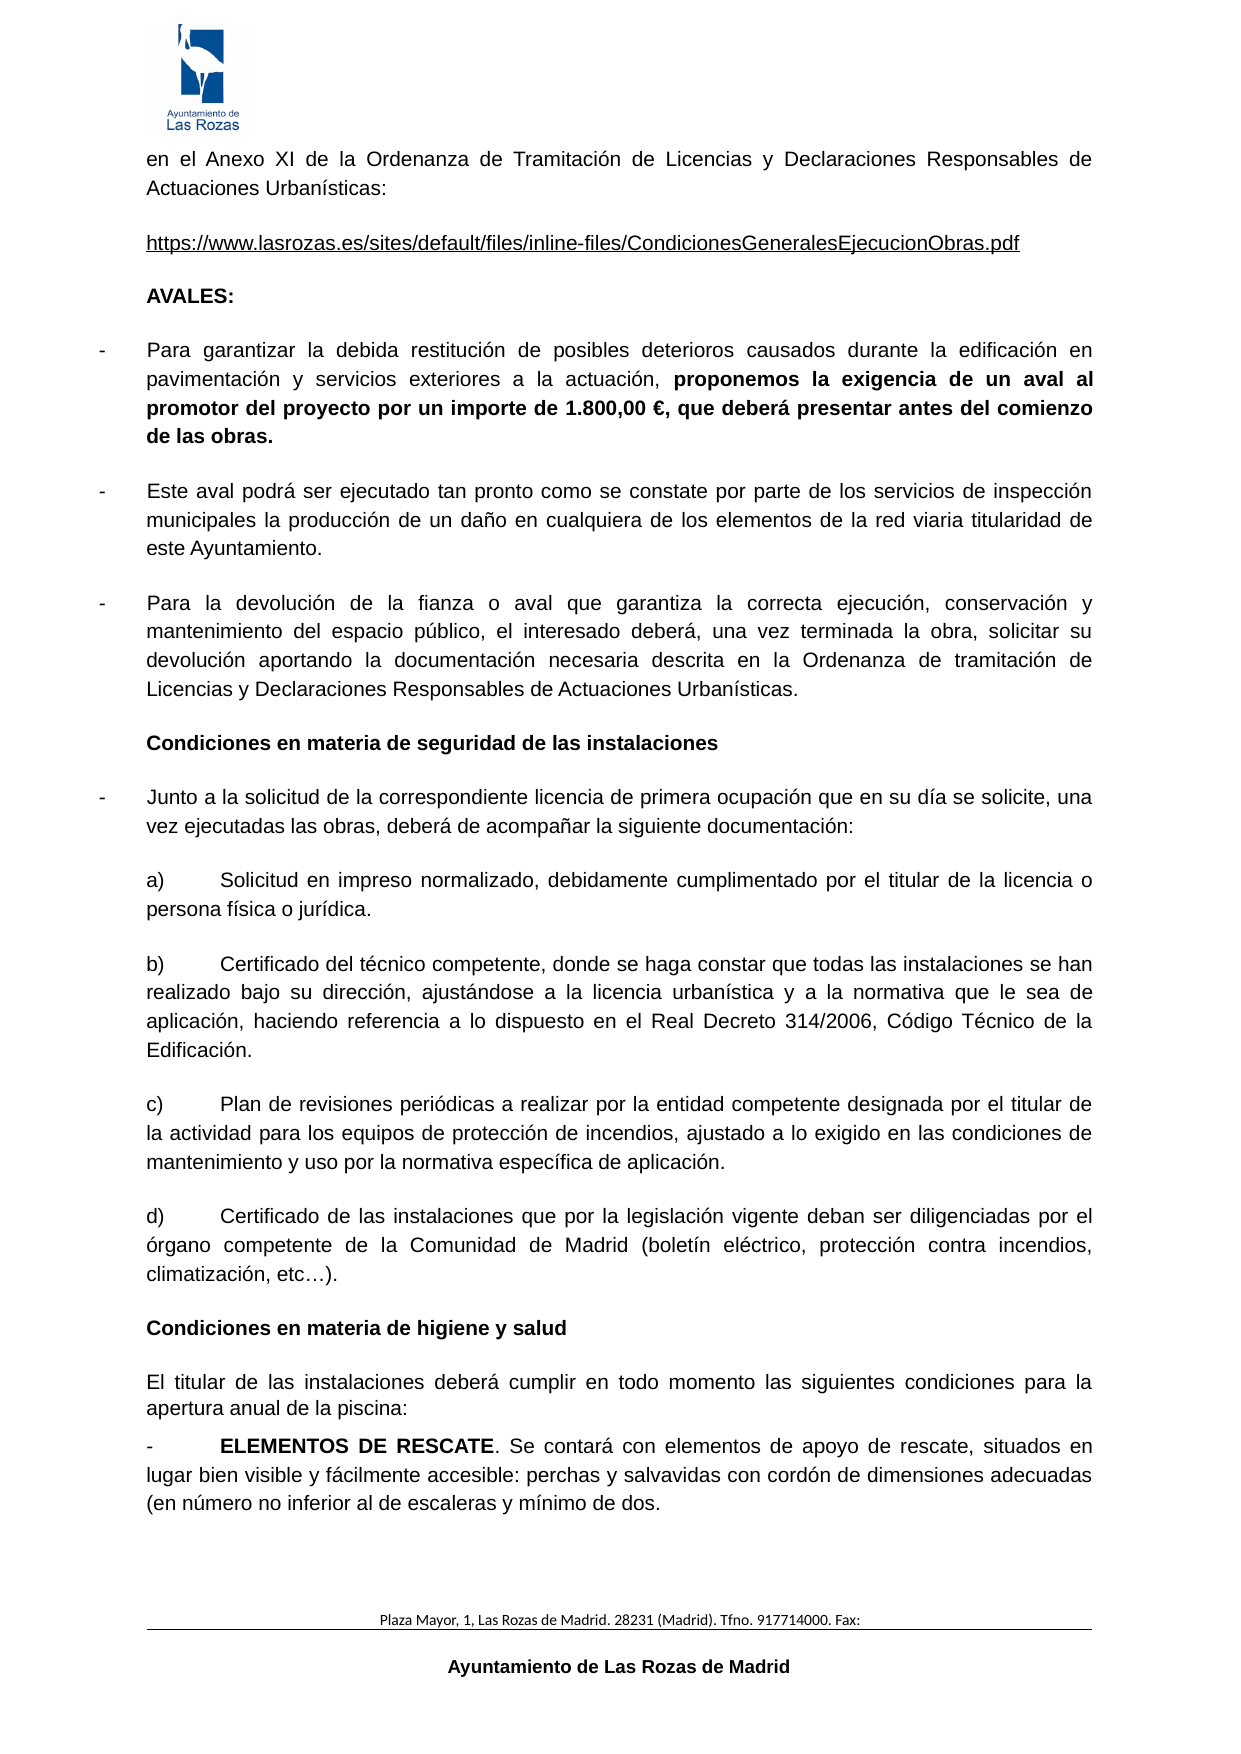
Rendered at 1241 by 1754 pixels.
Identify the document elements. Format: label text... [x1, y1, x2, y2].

text Condiciones en materia de higiene y salud [146, 1316, 1087, 1340]
text Condiciones en materia de seguridad de las instalaciones [146, 731, 1087, 755]
list Para garantizar la debida restitución de posibles deterioros causados durante la edificación en pavimentación y servicios exteriores a la actuación, proponemos la exigencia de un aval al promotor del proyecto por un importe de 1.800,00 €, que deberá presentar antes del comienzo de las obras. [98, 338, 1094, 448]
list Plan de revisiones periódicas a realizar por la entidad competente designada por el titular de la actividad para los equipos de protección de incendios, ajustado a lo exigido en las condiciones de mantenimiento y uso por la normativa específica de aplicación. [146, 1092, 1094, 1173]
list ELEMENTOS DE RESCATE. Se contará con elementos de apoyo de rescate, situados en lugar bien visible y fácilmente accesible: perchas y salvavidas con cordón de dimensiones adecuadas (en número no inferior al de escaleras y mínimo de dos. [146, 1434, 1094, 1515]
text AVALES: [146, 284, 1087, 308]
text El titular de las instalaciones deberá cumplir en todo momento las siguientes condiciones para la apertura anual de la piscina: [146, 1370, 1094, 1419]
list Para la devolución de la fianza o aval que garantiza la correcta ejecución, conservación y mantenimiento del espacio público, el interesado deberá, una vez terminada la obra, solicitar su devolución aportando la documentación necesaria descrita en la Ordenanza de tramitación de Licencias y Declaraciones Responsables de Actuaciones Urbanísticas. [98, 591, 1094, 701]
list Certificado del técnico competente, donde se haga constar que todas las instalaciones se han realizado bajo su dirección, ajustándose a la licencia urbanística y a la normativa que le sea de aplicación, haciendo referencia a lo dispuesto en el Real Decreto 314/2006, Código Técnico de la Edificación. [146, 951, 1094, 1062]
list Solicitud en impreso normalizado, debidamente cumplimentado por el titular de la licencia o persona física o jurídica. [146, 868, 1094, 921]
text https://www.lasrozas.es/sites/default/files/inline-files/CondicionesGeneralesEjecucionObras.pdf [146, 230, 1090, 254]
list Junto a la solicitud de la correspondiente licencia de primera ocupación que en su día se solicite, una vez ejecutadas las obras, deberá de acompañar la siguiente documentación: [98, 785, 1094, 838]
list Este aval podrá ser ejecutado tan pronto como se constate por parte de los servicios de inspección municipales la producción de un daño en cualquiera de los elementos de la red viaria titularidad de este Ayuntamiento. [98, 479, 1094, 560]
list en el Anexo XI de la Ordenanza de Tramitación de Licencias y Declaraciones Responsables de Actuaciones Urbanísticas: [98, 147, 1094, 200]
list Certificado de las instalaciones que por la legislación vigente deban ser diligenciadas por el órgano competente de la Comunidad de Madrid (boletín eléctrico, protección contra incendios, climatización, etc…). [146, 1204, 1094, 1285]
